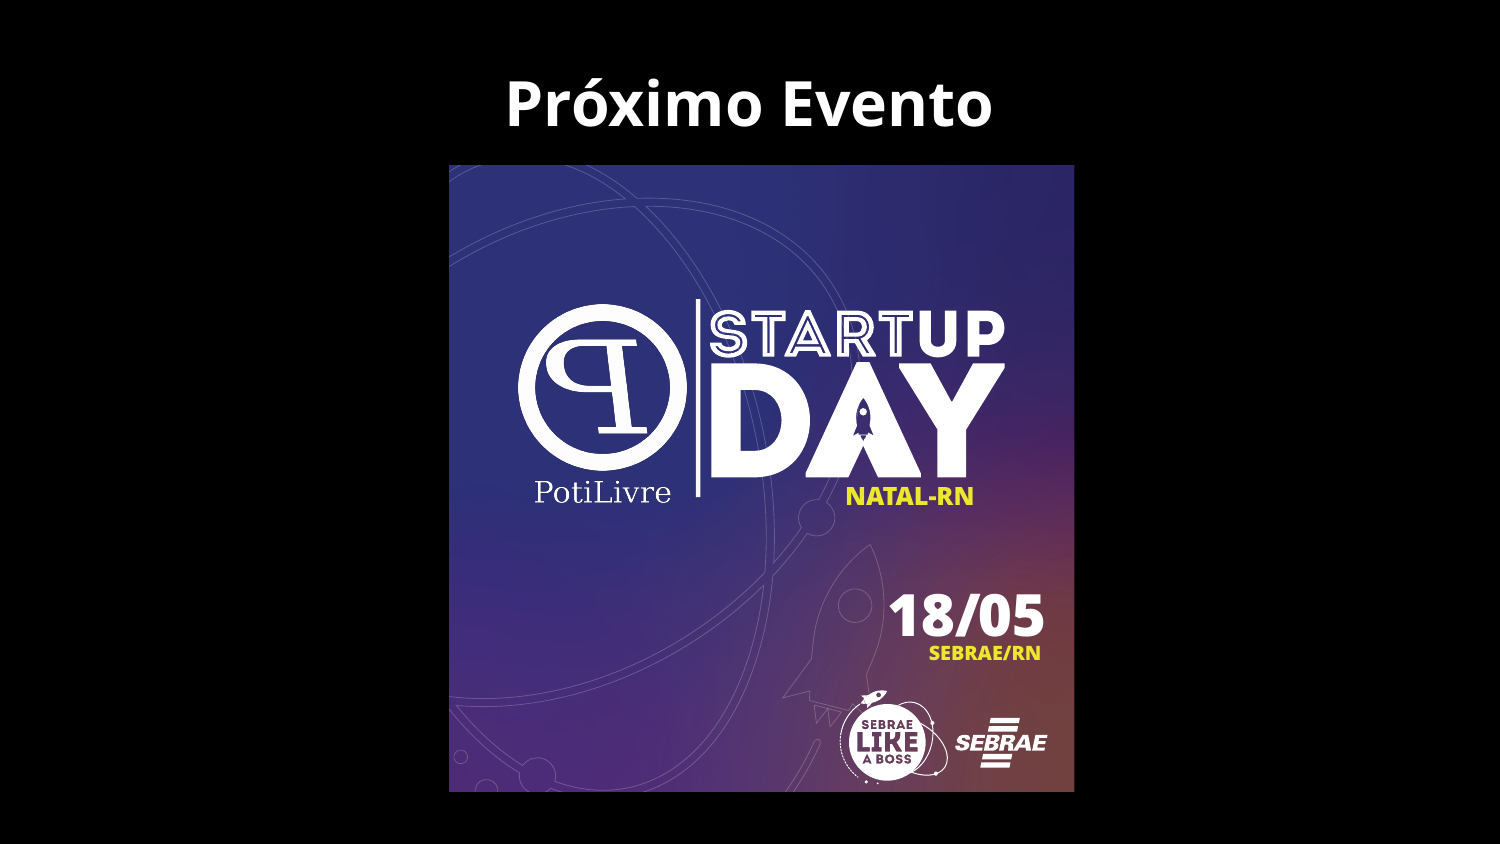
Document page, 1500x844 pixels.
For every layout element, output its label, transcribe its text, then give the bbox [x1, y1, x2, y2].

picture [0, 0, 1500, 844]
text_box Próximo Evento [10, 35, 1490, 167]
